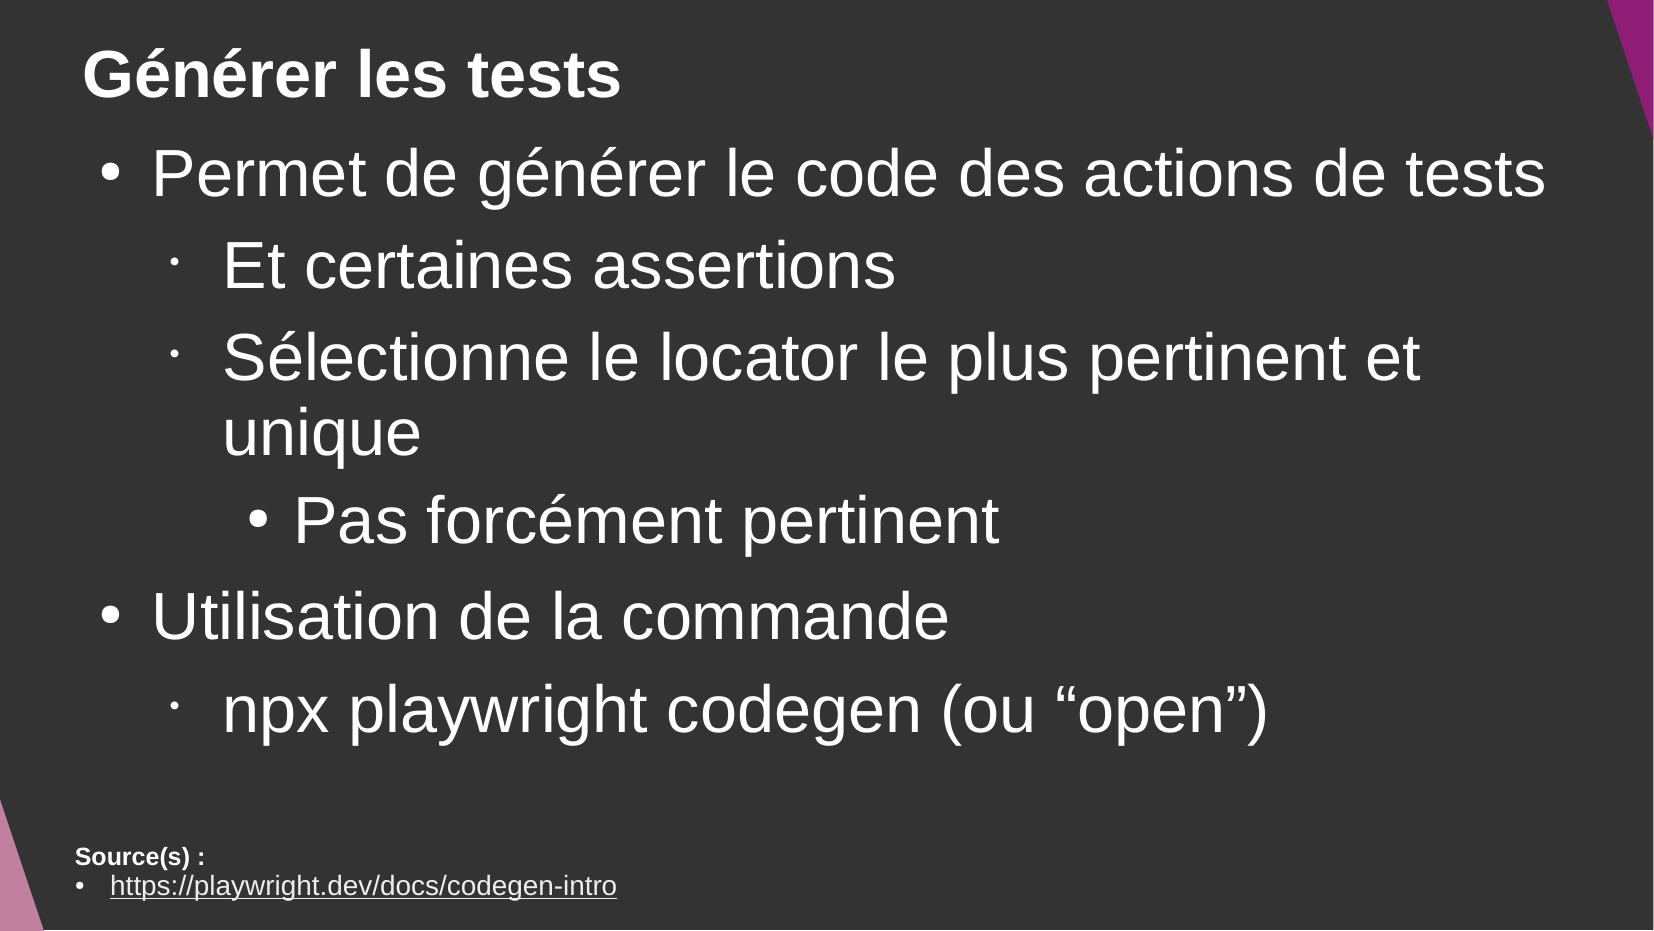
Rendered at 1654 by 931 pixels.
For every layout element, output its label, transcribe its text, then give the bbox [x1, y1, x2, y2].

text_box Source(s) : https://playwright.dev/docs/codegen-intro [60, 826, 1546, 910]
text_box [0, 799, 44, 931]
list Permet de générer le code des actions de tests Et certaines assertions Sélectionne le locator le plus pertinent et unique Pas forcément pertinent Utilisation de la commande npx playwright codegen (ou “open”) [80, 135, 1625, 768]
text_box [1606, 0, 1654, 142]
title Générer les tests [82, 37, 1004, 119]
